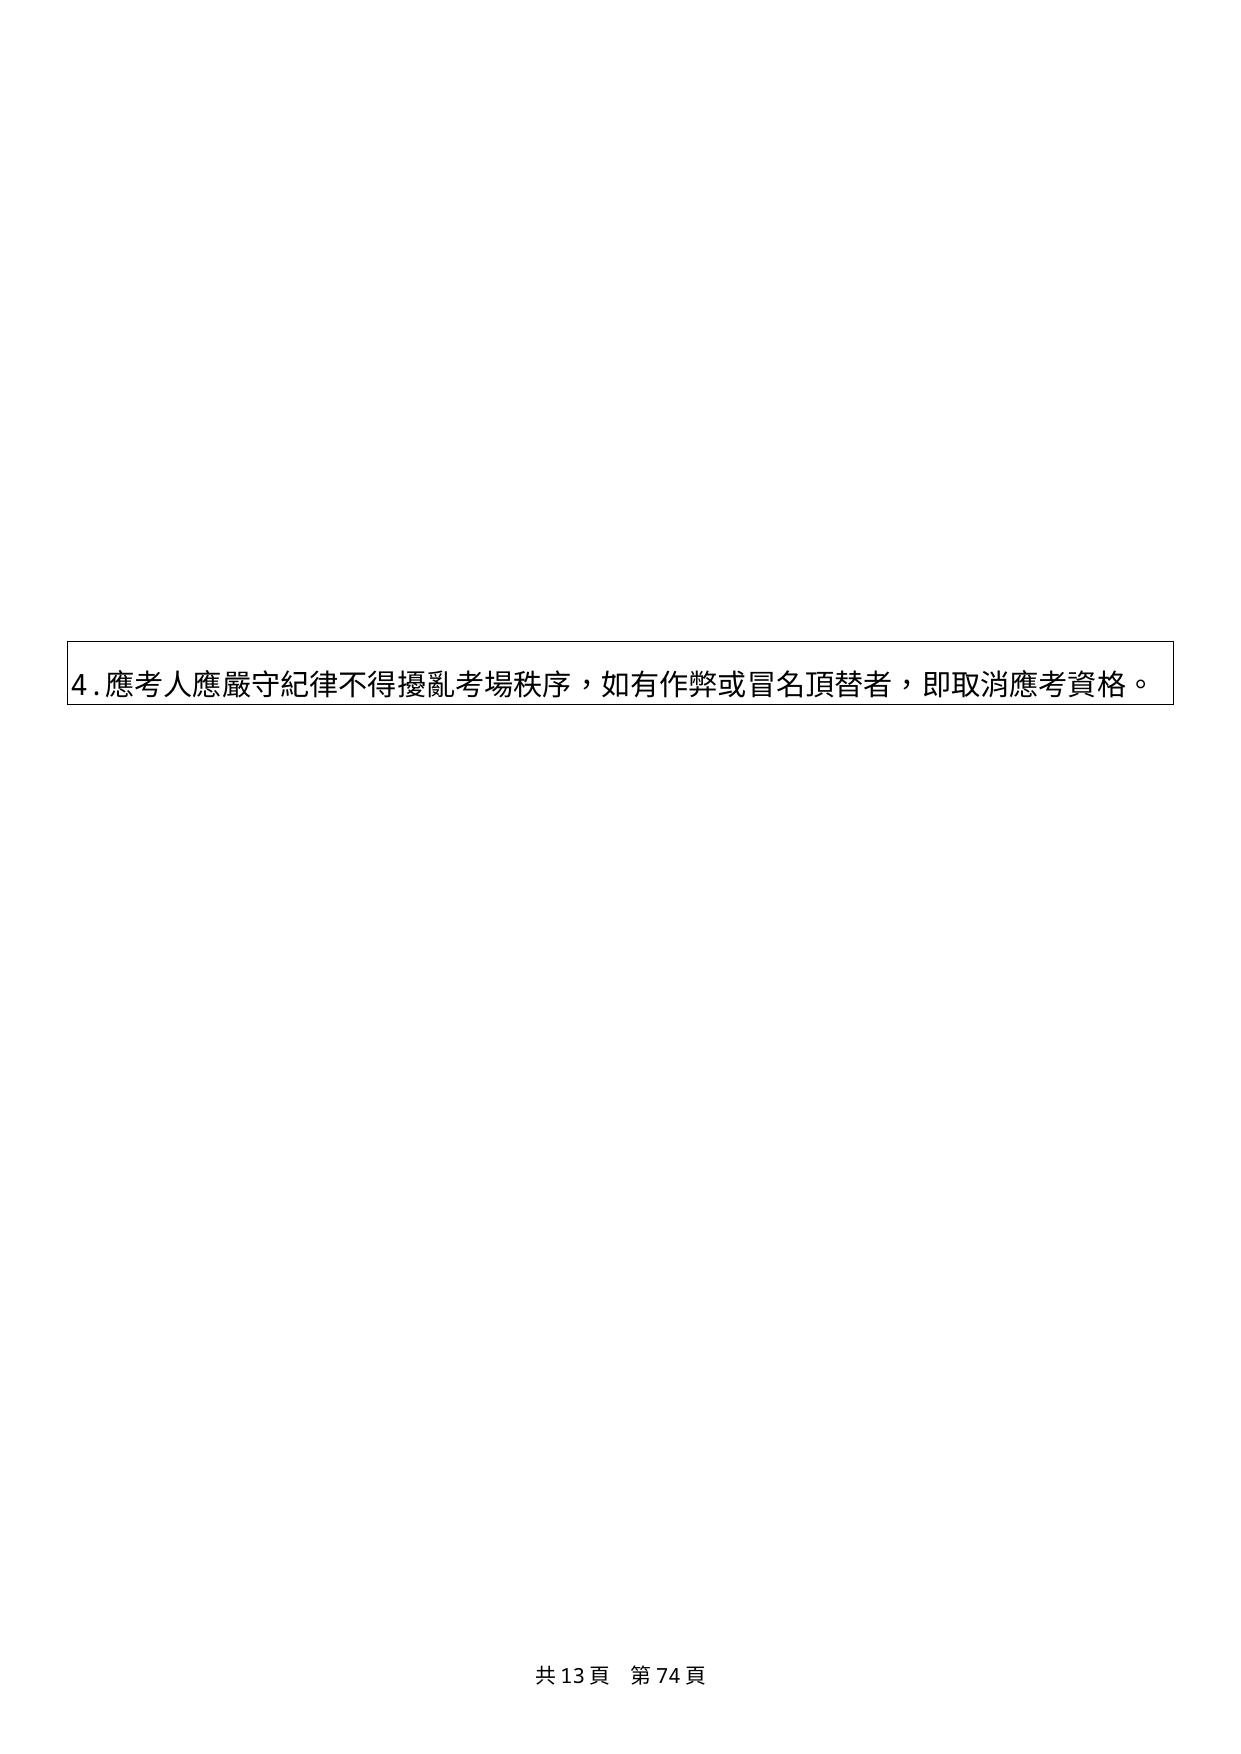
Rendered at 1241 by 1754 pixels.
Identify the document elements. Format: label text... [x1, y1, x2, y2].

table_cell 4.應考人應嚴守紀律不得擾亂考場秩序，如有作弊或冒名頂替者，即取消應考資格。 [68, 642, 1173, 704]
